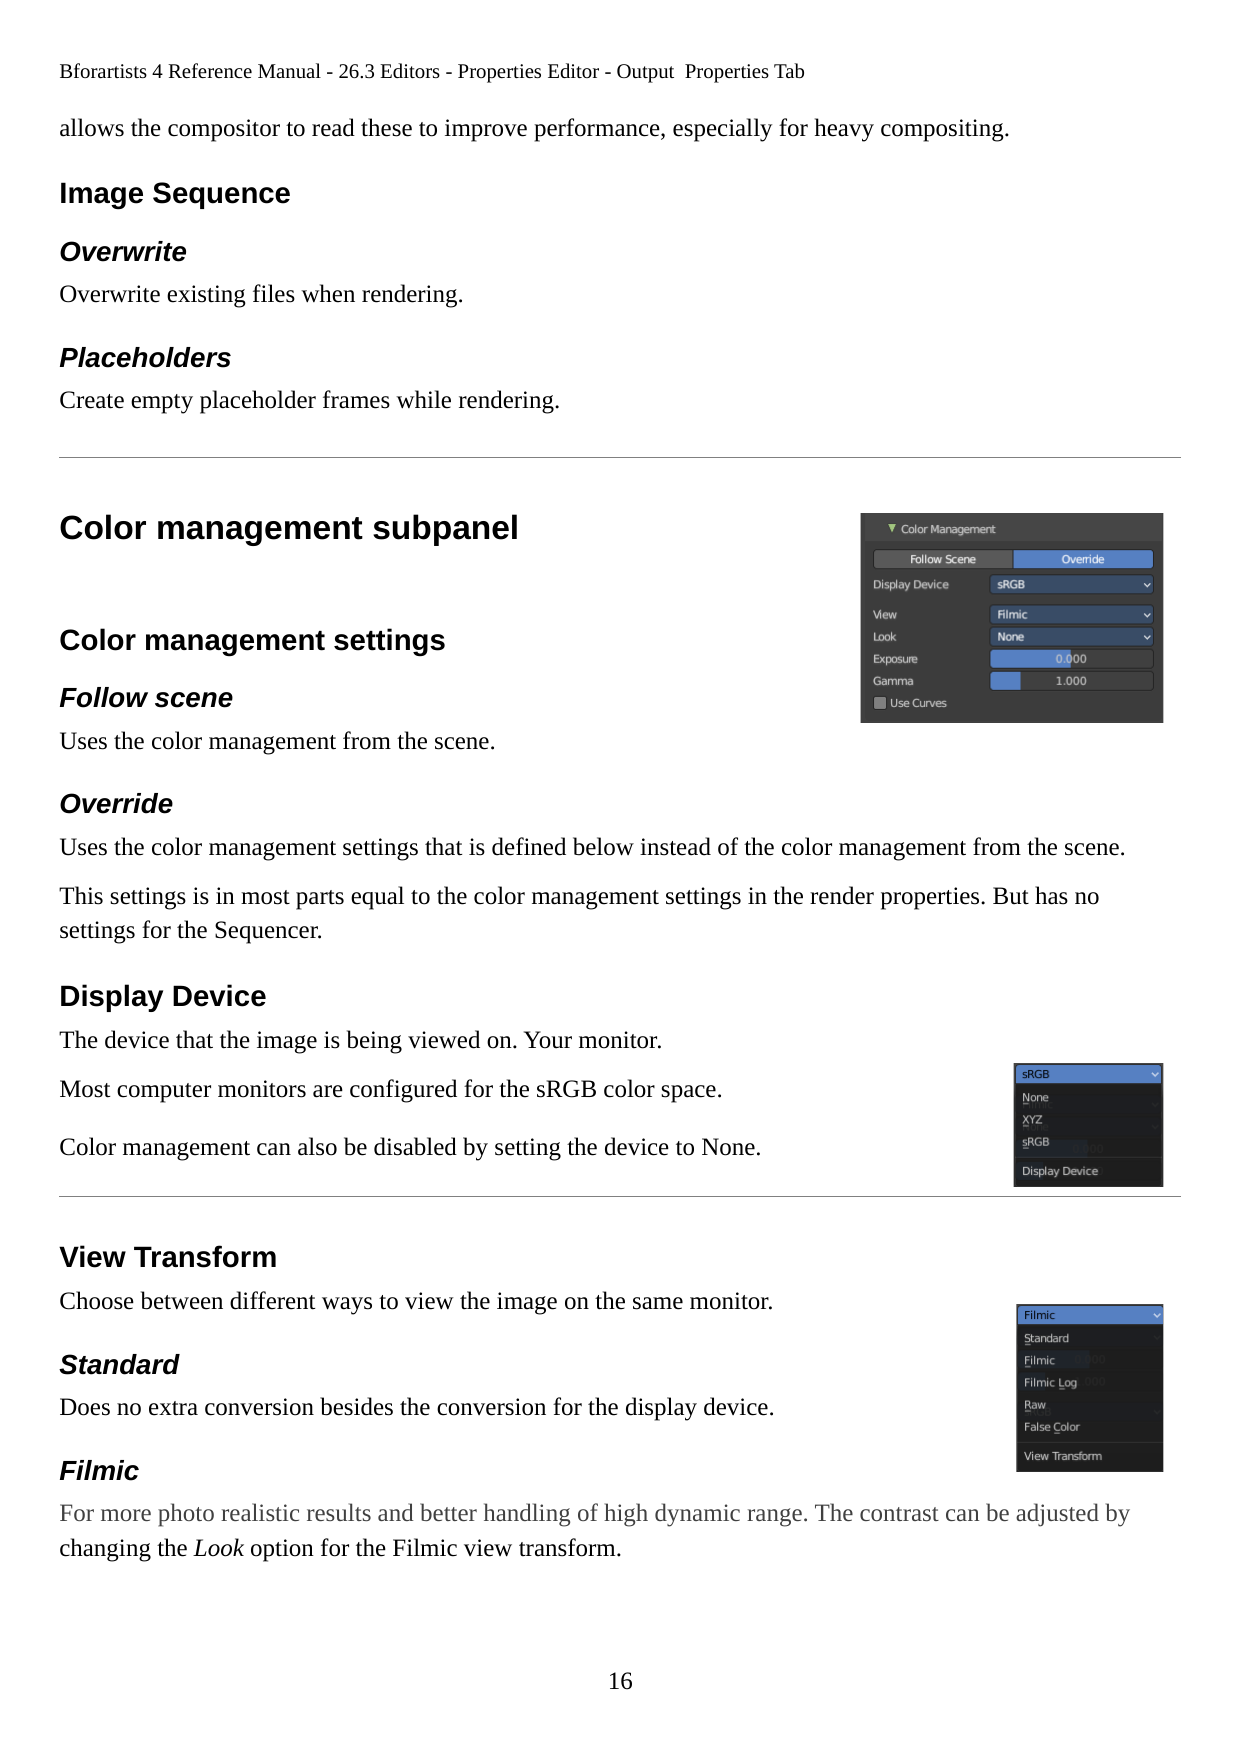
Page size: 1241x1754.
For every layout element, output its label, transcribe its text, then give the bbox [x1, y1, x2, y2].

subtitle Image Sequence [59, 176, 1181, 210]
subtitle [1164, 1348, 1181, 1380]
picture [1013, 1063, 1164, 1187]
subtitle Placeholders [59, 341, 1181, 373]
text The device that the image is being viewed on. Your monitor. [59, 1025, 1181, 1054]
text For more photo realistic results and better handling of high dynamic range. The contrast can be adjusted by changing the Look option for the Filmic view transform. [59, 1498, 1181, 1562]
text allows the compositor to read these to improve performance, especially for heavy compositing. [59, 113, 1181, 141]
text Color management can also be disabled by setting the device to None. [59, 1132, 1013, 1161]
subtitle [1164, 623, 1181, 656]
text Overwrite existing files when rendering. [59, 279, 1181, 308]
subtitle Standard [59, 1348, 1016, 1380]
text Uses the color management settings that is defined below instead of the color management from the scene. [59, 832, 1181, 860]
text This settings is in most parts equal to the color management settings in the render properties. But has no settings for the Sequencer. [59, 881, 1181, 944]
subtitle Display Device [59, 979, 1181, 1013]
list Create empty placeholder frames while rendering. [59, 385, 1181, 414]
subtitle Overwrite [59, 235, 1181, 267]
text Uses the color management from the scene. [59, 726, 1181, 754]
list Most computer monitors are configured for the sRGB color space. [59, 1074, 1013, 1103]
text Does no extra conversion besides the conversion for the display device. [59, 1392, 1016, 1421]
subtitle Filmic [59, 1454, 1181, 1486]
picture [1016, 1304, 1164, 1472]
text Choose between different ways to view the image on the same monitor. [59, 1286, 1181, 1315]
subtitle [1164, 681, 1181, 713]
subtitle Color management settings [59, 623, 860, 656]
subtitle Color management subpanel [59, 508, 1181, 546]
picture [860, 513, 1164, 723]
subtitle Override [59, 787, 1181, 819]
subtitle Follow scene [59, 681, 860, 713]
subtitle View Transform [59, 1240, 1181, 1274]
